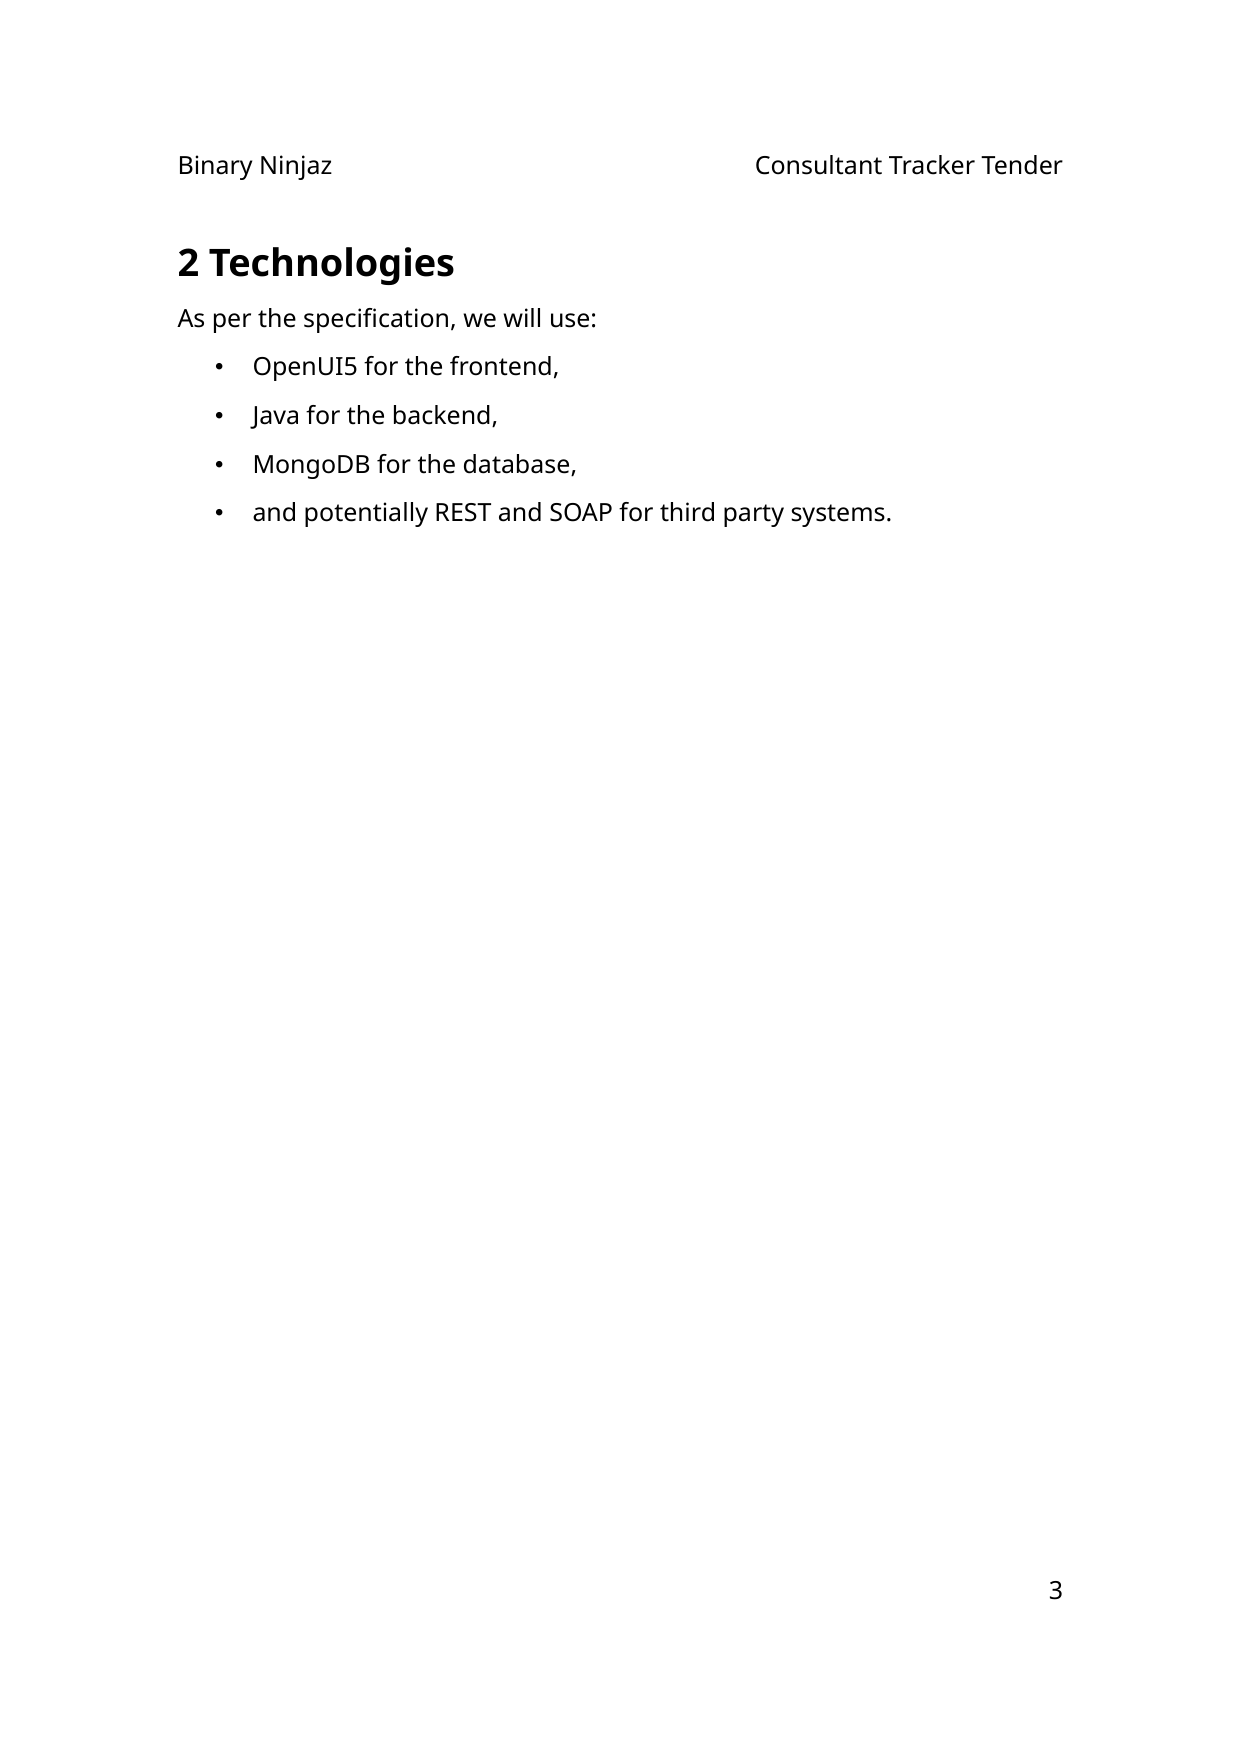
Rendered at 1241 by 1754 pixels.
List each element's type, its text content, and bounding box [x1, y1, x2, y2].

text As per the specification, we will use: [177, 300, 1063, 334]
list MongoDB for the database, [215, 446, 1063, 480]
list Java for the backend, [215, 398, 1063, 432]
subtitle 2 Technologies [177, 236, 1063, 288]
list and potentially REST and SOAP for third party systems. [215, 495, 1063, 529]
list OpenUI5 for the frontend, [215, 349, 1063, 383]
